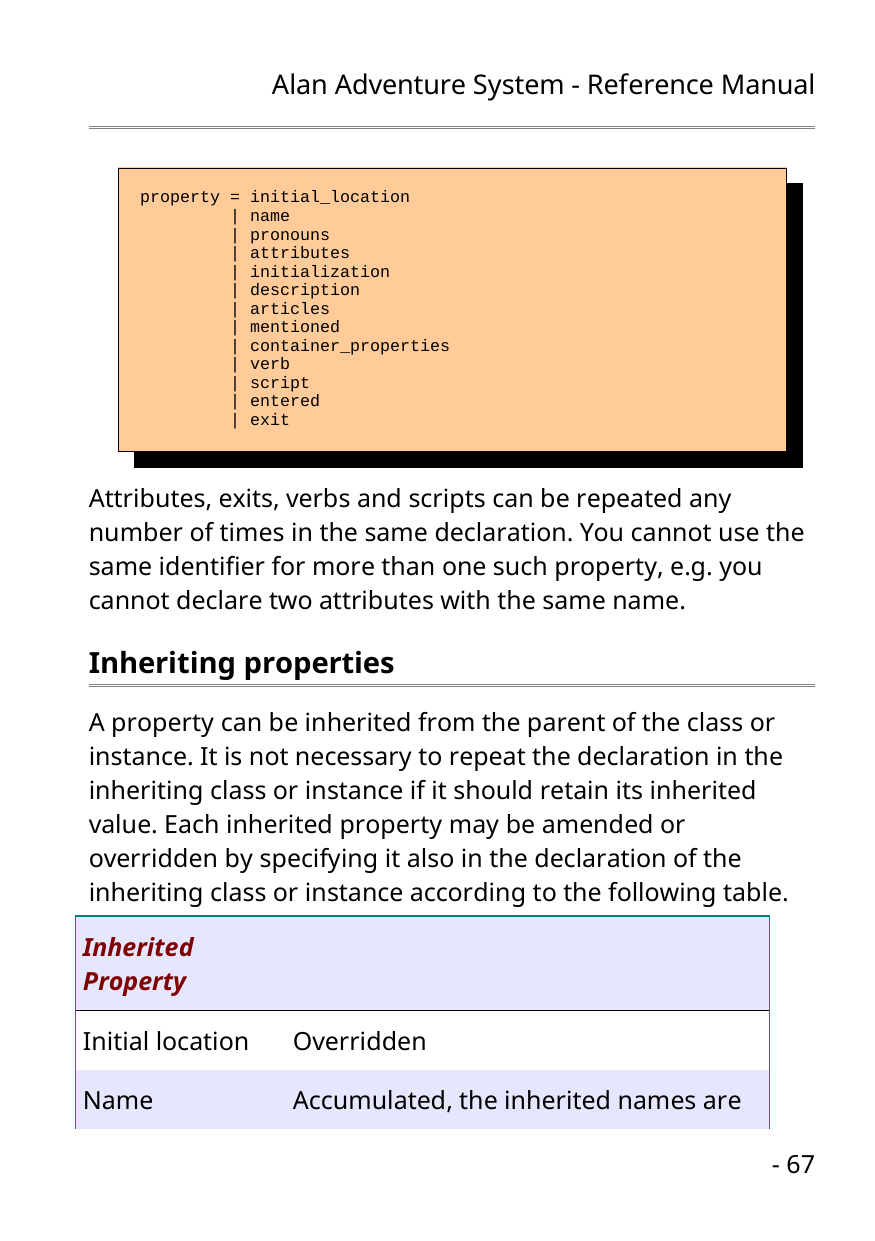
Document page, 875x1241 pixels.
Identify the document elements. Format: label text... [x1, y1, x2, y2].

table_cell Initial location [76, 1011, 285, 1070]
subtitle Inheriting properties [88, 642, 815, 686]
text Attributes, exits, verbs and scripts can be repeated any number of times in the same declaration. You cannot use the same identifier for more than one such property, e.g. you cannot declare two attributes with the same name. [88, 481, 815, 617]
text property = initial_location | name | pronouns | attributes | initialization | description | articles | mentioned | container_properties | verb | script | entered | exit [119, 169, 786, 451]
table_cell Name [76, 1070, 285, 1129]
table_cell Accumulated, the inherited names are [285, 1070, 769, 1129]
table_header Inherited Property [76, 917, 285, 1010]
table_header [285, 917, 769, 1010]
table_cell Overridden [285, 1011, 769, 1070]
text A property can be inherited from the parent of the class or instance. It is not necessary to repeat the declaration in the inheriting class or instance if it should retain its inherited value. Each inherited property may be amended or overridden by specifying it also in the declaration of the inheriting class or instance according to the following table. [88, 705, 815, 909]
